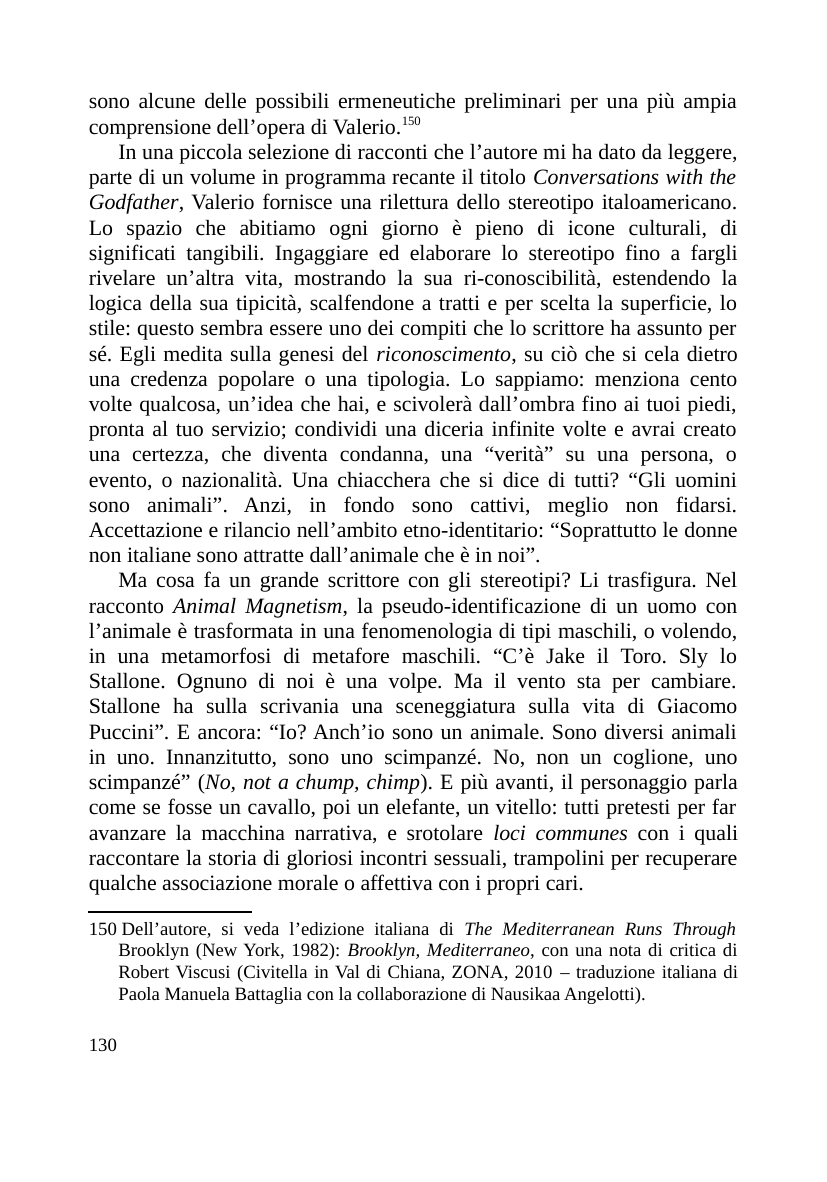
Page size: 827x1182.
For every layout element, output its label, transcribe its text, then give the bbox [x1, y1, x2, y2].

text Ma cosa fa un grande scrittore con gli stereotipi? Li trasfigura. Nel racconto Animal Magnetism, la pseudo-identificazione di un uomo con l’animale è trasformata in una fenomenologia di tipi maschili, o volendo, in una metamorfosi di metafore maschili. “C’è Jake il Toro. Sly lo Stallone. Ognuno di noi è una volpe. Ma il vento sta per cambiare. Stallone ha sulla scrivania una sceneggiatura sulla vita di Giacomo Puccini”. E ancora: “Io? Anch’io sono un animale. Sono diversi animali in uno. Innanzitutto, sono uno scimpanzé. No, non un coglione, uno scimpanzé” (No, not a chump, chimp). E più avanti, il personaggio parla come se fosse un cavallo, poi un elefante, un vitello: tutti pretesti per far avanzare la macchina narrativa, e srotolare loci communes con i quali raccontare la storia di gloriosi incontri sessuali, trampolini per recuperare qualche associazione morale o affettiva con i propri cari. [88, 567, 738, 895]
text sono alcune delle possibili ermeneutiche preliminari per una più ampia comprensione dell’opera di Valerio. [88, 88, 738, 139]
text Dell’autore, si veda l’edizione italiana di The Mediterranean Runs Through Brooklyn (New York, 1982): Brooklyn, Mediterraneo, con una nota di critica di Robert Viscusi (Civitella in Val di Chiana, ZONA, 2010 – traduzione italiana di Paola Manuela Battaglia con la collaborazione di Nausikaa Angelotti). [88, 918, 738, 1004]
text In una piccola selezione di racconti che l’autore mi ha dato da leggere, parte di un volume in programma recante il titolo Conversations with the Godfather, Valerio fornisce una rilettura dello stereotipo italoamericano. Lo spazio che abitiamo ogni giorno è pieno di icone culturali, di significati tangibili. Ingaggiare ed elaborare lo stereotipo fino a fargli rivelare un’altra vita, mostrando la sua ri-conoscibilità, estendendo la logica della sua tipicità, scalfendone a tratti e per scelta la superficie, lo stile: questo sembra essere uno dei compiti che lo scrittore ha assunto per sé. Egli medita sulla genesi del riconoscimento, su ciò che si cela dietro una credenza popolare o una tipologia. Lo sappiamo: menziona cento volte qualcosa, un’idea che hai, e scivolerà dall’ombra fino ai tuoi piedi, pronta al tuo servizio; condividi una diceria infinite volte e avrai creato una certezza, che diventa condanna, una “verità” su una persona, o evento, o nazionalità. Una chiacchera che si dice di tutti? “Gli uomini sono animali”. Anzi, in fondo sono cattivi, meglio non fidarsi. Accettazione e rilancio nell’ambito etno-identitario: “Soprattutto le donne non italiane sono attratte dall’animale che è in noi”. [88, 139, 738, 567]
